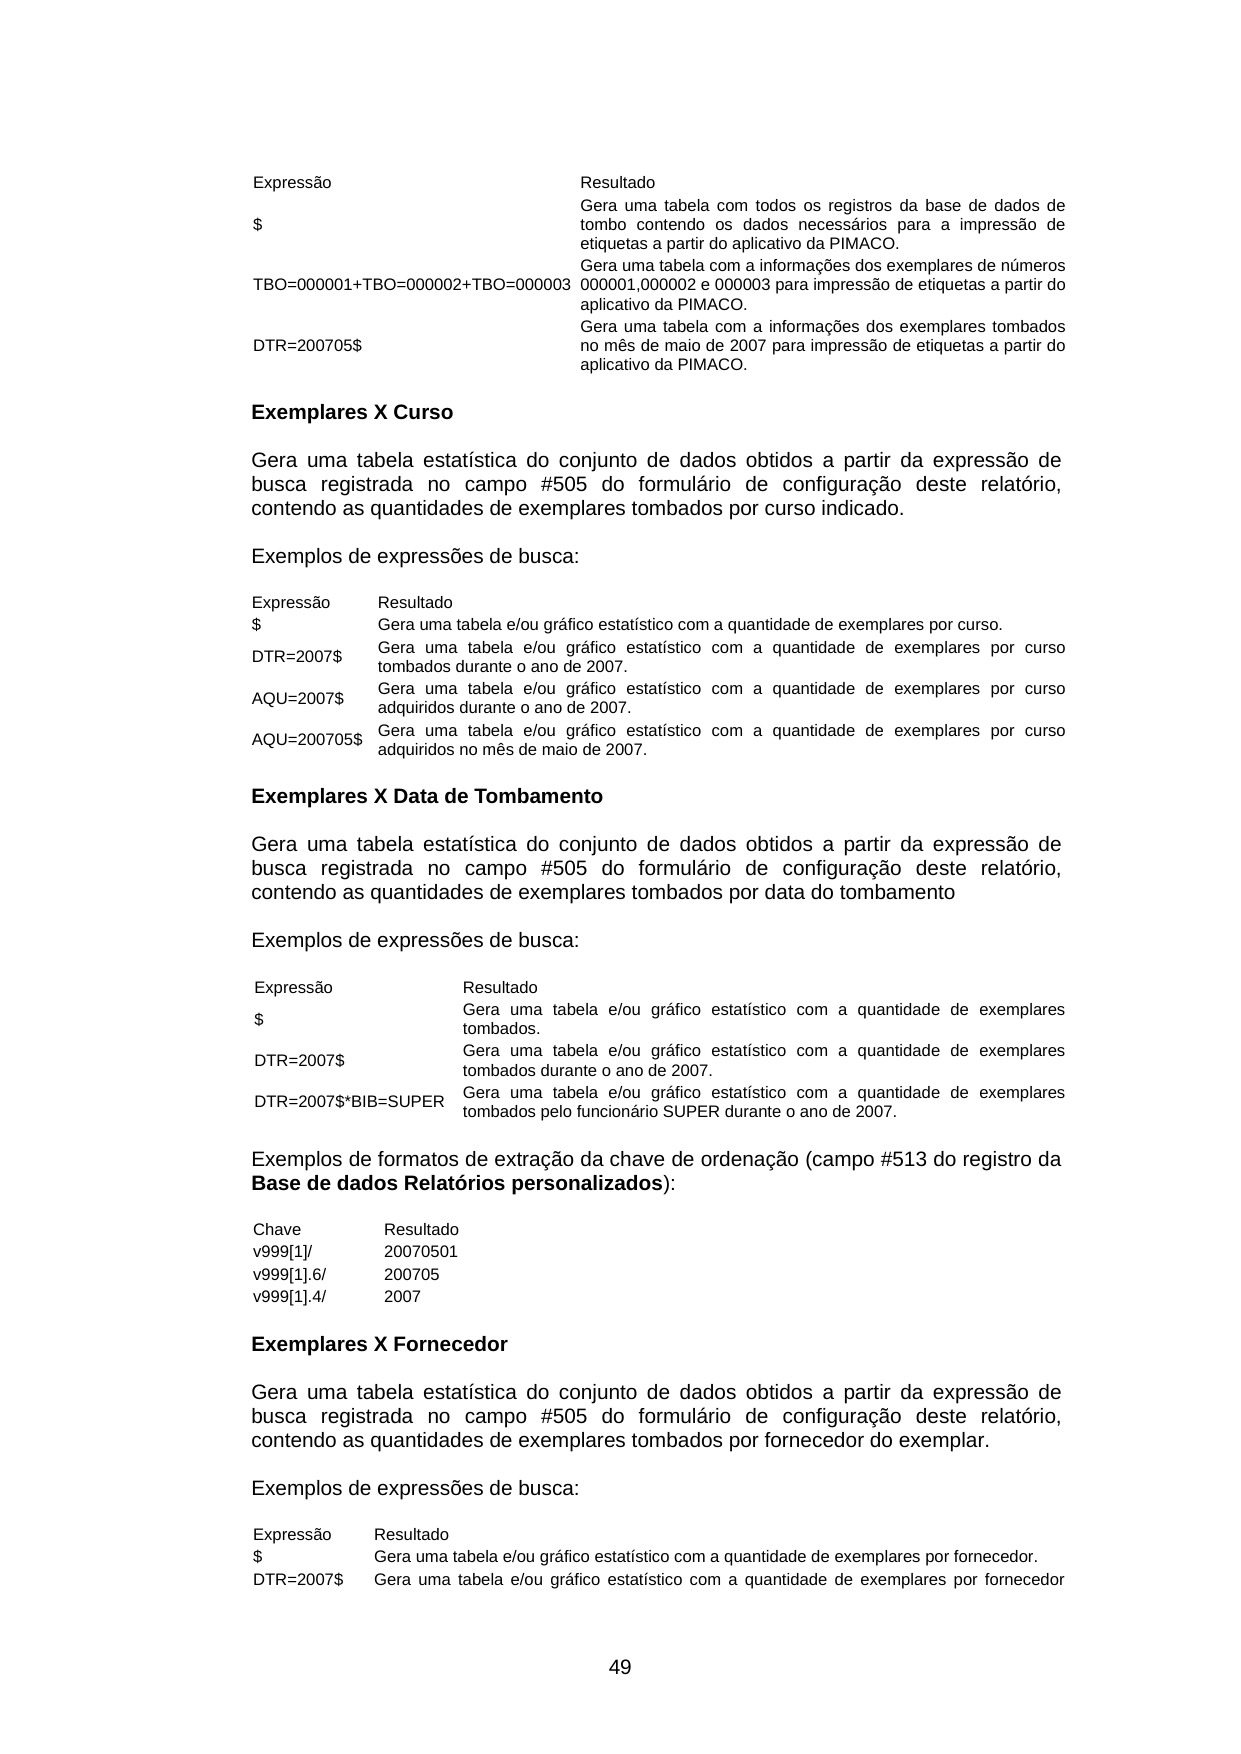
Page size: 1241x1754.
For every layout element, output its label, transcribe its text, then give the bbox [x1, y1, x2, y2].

table_cell 200705 [383, 1263, 511, 1285]
text Exemplos de expressões de busca: [251, 1475, 1063, 1499]
table_cell TBO=000001+TBO=000002+TBO=000003 [251, 255, 579, 315]
table_cell $ [250, 614, 376, 636]
table_header Resultado [373, 1523, 1068, 1546]
text Exemplos de expressões de busca: [251, 543, 1063, 567]
table_cell v999[1].4/ [251, 1285, 382, 1308]
text Gera uma tabela estatística do conjunto de dados obtidos a partir da expressão de busca registrada no campo #505 do formulário de configuração deste relatório, contendo as quantidades de exemplares tombados por data do tombamento [251, 832, 1063, 904]
table_cell DTR=200705$ [251, 315, 579, 376]
table_cell Gera uma tabela e/ou gráfico estatístico com a quantidade de exemplares tombados. [461, 998, 1068, 1040]
table_cell Gera uma tabela com todos os registros da base de dados de tombo contendo os dados necessários para a impressão de etiquetas a partir do aplicativo da PIMACO. [579, 194, 1068, 254]
table_cell Gera uma tabela e/ou gráfico estatístico com a quantidade de exemplares por curso adquiridos no mês de maio de 2007. [376, 719, 1068, 760]
table_cell Gera uma tabela com a informações dos exemplares tombados no mês de maio de 2007 para impressão de etiquetas a partir do aplicativo da PIMACO. [579, 315, 1068, 376]
table_cell $ [253, 998, 461, 1040]
table_cell $ [251, 1546, 372, 1568]
text Exemplares X Fornecedor [251, 1332, 1063, 1356]
table_header Expressão [250, 591, 376, 614]
table_cell 2007 [383, 1285, 511, 1308]
table_cell 20070501 [383, 1241, 511, 1263]
table_cell DTR=2007$ [251, 1568, 372, 1590]
table_header Resultado [579, 172, 1068, 194]
table_cell DTR=2007$*BIB=SUPER [253, 1081, 461, 1123]
table_header Expressão [251, 1523, 372, 1546]
table_header Resultado [376, 591, 1068, 614]
text Exemplos de expressões de busca: [251, 928, 1063, 952]
table_cell Gera uma tabela com a informações dos exemplares de números 000001,000002 e 000003 para impressão de etiquetas a partir do aplicativo da PIMACO. [579, 255, 1068, 315]
table_cell Gera uma tabela e/ou gráfico estatístico com a quantidade de exemplares por curso tombados durante o ano de 2007. [376, 636, 1068, 677]
table_cell $ [251, 194, 579, 254]
table_cell v999[1].6/ [251, 1263, 382, 1285]
table_header Chave [251, 1219, 382, 1241]
table_header Expressão [253, 976, 461, 998]
table_cell AQU=2007$ [250, 678, 376, 719]
table_cell Gera uma tabela e/ou gráfico estatístico com a quantidade de exemplares por fornecedor. [373, 1546, 1068, 1568]
text Exemplares X Curso [251, 400, 1063, 424]
table_cell Gera uma tabela e/ou gráfico estatístico com a quantidade de exemplares por curso. [376, 614, 1068, 636]
table_cell Gera uma tabela e/ou gráfico estatístico com a quantidade de exemplares tombados durante o ano de 2007. [461, 1040, 1068, 1081]
table_cell v999[1]/ [251, 1241, 382, 1263]
text Exemplos de formatos de extração da chave de ordenação (campo #513 do registro da Base de dados Relatórios personalizados): [251, 1147, 1063, 1194]
text Exemplares X Data de Tombamento [251, 784, 1063, 808]
text Gera uma tabela estatística do conjunto de dados obtidos a partir da expressão de busca registrada no campo #505 do formulário de configuração deste relatório, contendo as quantidades de exemplares tombados por curso indicado. [251, 448, 1063, 519]
table_cell Gera uma tabela e/ou gráfico estatístico com a quantidade de exemplares por curso adquiridos durante o ano de 2007. [376, 678, 1068, 719]
table_cell DTR=2007$ [253, 1040, 461, 1081]
text Gera uma tabela estatística do conjunto de dados obtidos a partir da expressão de busca registrada no campo #505 do formulário de configuração deste relatório, contendo as quantidades de exemplares tombados por fornecedor do exemplar. [251, 1379, 1063, 1451]
table_cell AQU=200705$ [250, 719, 376, 760]
table_header Resultado [461, 976, 1068, 998]
table_cell Gera uma tabela e/ou gráfico estatístico com a quantidade de exemplares tombados pelo funcionário SUPER durante o ano de 2007. [461, 1081, 1068, 1123]
table_cell Gera uma tabela e/ou gráfico estatístico com a quantidade de exemplares por fornecedor [373, 1568, 1068, 1590]
table_cell DTR=2007$ [250, 636, 376, 677]
table_header Resultado [383, 1219, 511, 1241]
table_header Expressão [251, 172, 579, 194]
